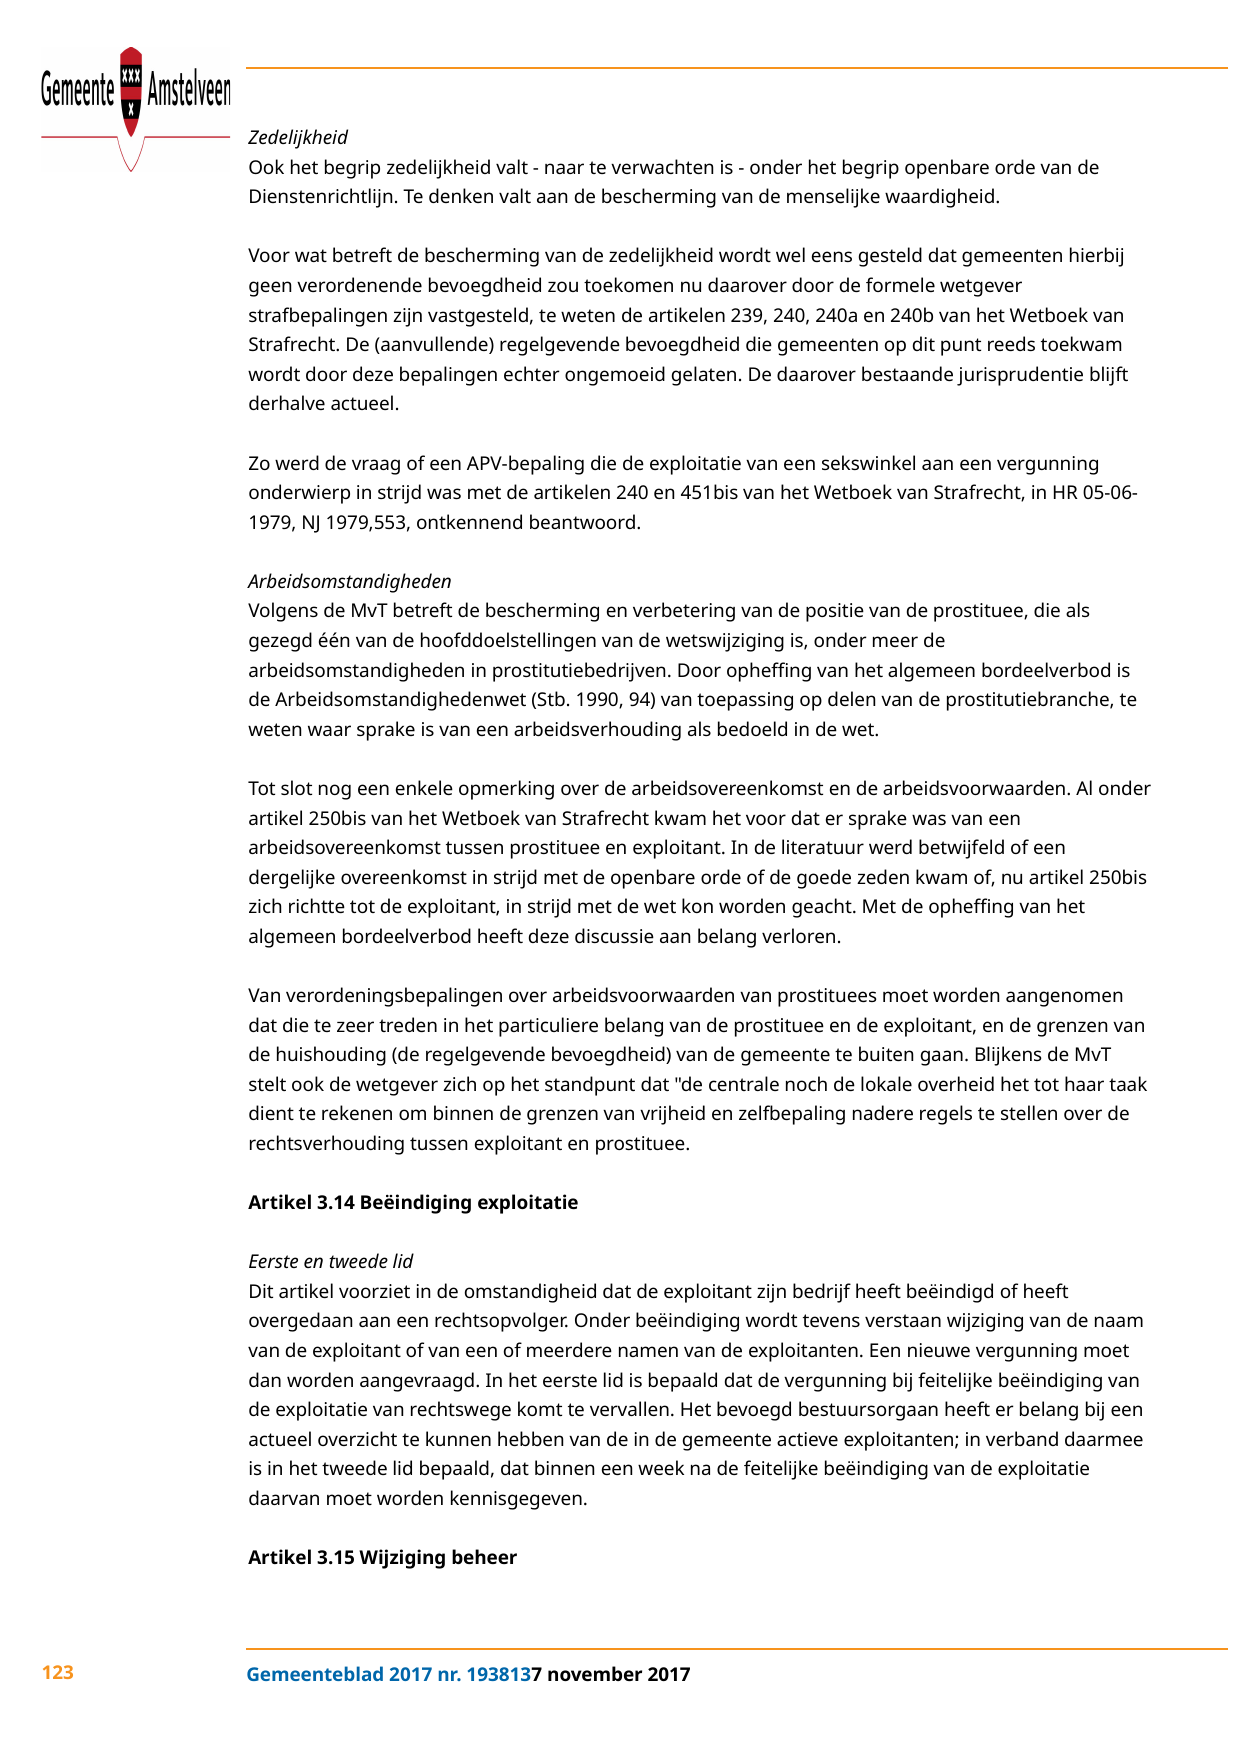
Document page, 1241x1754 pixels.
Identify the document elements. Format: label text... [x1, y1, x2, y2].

text Zedelijkheid [248, 124, 1152, 150]
text Volgens de MvT betreft de bescherming en verbetering van de positie van de prostituee, die als gezegd één van de hoofddoelstellingen van de wetswijziging is, onder meer de arbeidsomstandigheden in prostitutiebedrijven. Door opheffing van het algemeen bordeelverbod is de Arbeidsomstandighedenwet (Stb. 1990, 94) van toepassing op delen van de prostitutiebranche, te weten waar sprake is van een arbeidsverhouding als bedoeld in de wet. [248, 598, 1152, 742]
text Tot slot nog een enkele opmerking over de arbeidsovereenkomst en de arbeidsvoorwaarden. Al onder artikel 250bis van het Wetboek van Strafrecht kwam het voor dat er sprake was van een arbeidsovereenkomst tussen prostituee en exploitant. In de literatuur werd betwijfeld of een dergelijke overeenkomst in strijd met de openbare orde of de goede zeden kwam of, nu artikel 250bis zich richtte tot de exploitant, in strijd met de wet kon worden geacht. Met de opheffing van het algemeen bordeelverbod heeft deze discussie aan belang verloren. [248, 775, 1152, 949]
text Eerste en tweede lid [248, 1248, 1152, 1274]
text Zo werd de vraag of een APV-bepaling die de exploitatie van een sekswinkel aan een vergunning onderwierp in strijd was met de artikelen 240 en 451bis van het Wetboek van Strafrecht, in HR 05-06-1979, NJ 1979,553, ontkennend beantwoord. [248, 450, 1152, 535]
text Artikel 3.14 Beëindiging exploitatie [248, 1189, 1152, 1215]
text Arbeidsomstandigheden [248, 568, 1152, 594]
picture [41, 47, 231, 172]
text Artikel 3.15 Wijziging beheer [248, 1544, 1152, 1570]
text Voor wat betreft de bescherming van de zedelijkheid wordt wel eens gesteld dat gemeenten hierbij geen verordenende bevoegdheid zou toekomen nu daarover door de formele wetgever strafbepalingen zijn vastgesteld, te weten de artikelen 239, 240, 240a en 240b van het Wetboek van Strafrecht. De (aanvullende) regelgevende bevoegdheid die gemeenten op dit punt reeds toekwam wordt door deze bepalingen echter ongemoeid gelaten. De daarover bestaande jurisprudentie blijft derhalve actueel. [248, 243, 1152, 416]
text Ook het begrip zedelijkheid valt - naar te verwachten is - onder het begrip openbare orde van de Dienstenrichtlijn. Te denken valt aan de bescherming van de menselijke waardigheid. [248, 154, 1152, 209]
text Van verordeningsbepalingen over arbeidsvoorwaarden van prostituees moet worden aangenomen dat die te zeer treden in het particuliere belang van de prostituee en de exploitant, en de grenzen van de huishouding (de regelgevende bevoegdheid) van de gemeente te buiten gaan. Blijkens de MvT stelt ook de wetgever zich op het standpunt dat "de centrale noch de lokale overheid het tot haar taak dient te rekenen om binnen de grenzen van vrijheid en zelfbepaling nadere regels te stellen over de rechtsverhouding tussen exploitant en prostituee. [248, 982, 1152, 1156]
text Dit artikel voorziet in de omstandigheid dat de exploitant zijn bedrijf heeft beëindigd of heeft overgedaan aan een rechtsopvolger. Onder beëindiging wordt tevens verstaan wijziging van de naam van de exploitant of van een of meerdere namen van de exploitanten. Een nieuwe vergunning moet dan worden aangevraagd. In het eerste lid is bepaald dat de vergunning bij feitelijke beëindiging van de exploitatie van rechtswege komt te vervallen. Het bevoegd bestuursorgaan heeft er belang bij een actueel overzicht te kunnen hebben van de in de gemeente actieve exploitanten; in verband daarmee is in het tweede lid bepaald, dat binnen een week na de feitelijke beëindiging van de exploitatie daarvan moet worden kennisgegeven. [248, 1278, 1152, 1511]
